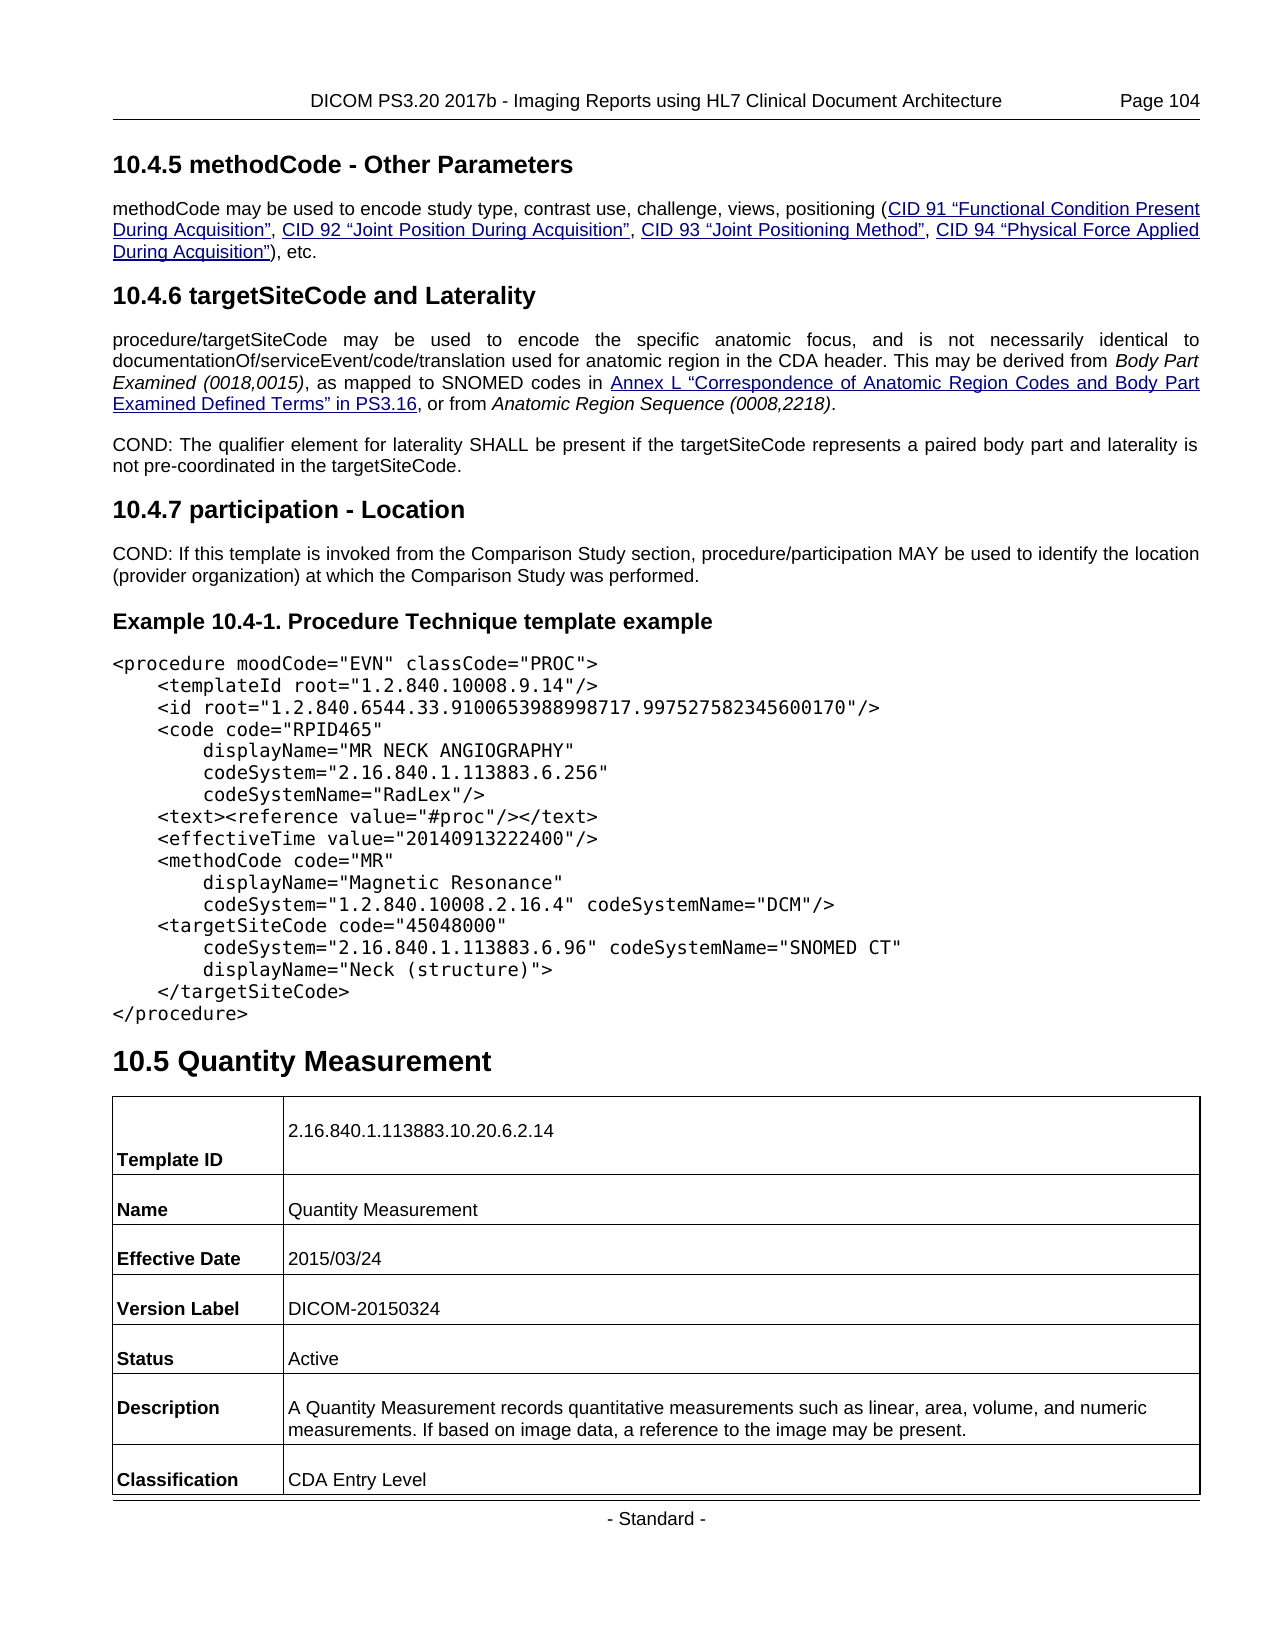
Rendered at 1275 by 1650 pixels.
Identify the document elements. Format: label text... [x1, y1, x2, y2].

table_cell Active [284, 1325, 1199, 1373]
table_cell Name [113, 1175, 283, 1224]
text <procedure moodCode="EVN" classCode="PROC"> <templateId root="1.2.840.10008.9.14"/> <id root="1.2.840.6544.33.9100653988998717.997527582345600170"/> <code code="RPID465" displayName="MR NECK ANGIOGRAPHY" codeSystem="2.16.840.1.113883.6.256" codeSystemName="RadLex"/> <text><reference value="#proc"/></text> <effectiveTime value="20140913222400"/> <methodCode code="MR" displayName="Magnetic Resonance" codeSystem="1.2.840.10008.2.16.4" codeSystemName="DCM"/> <targetSiteCode code="45048000" codeSystem="2.16.840.1.113883.6.96" codeSystemName="SNOMED CT" displayName="Neck (structure)"> </targetSiteCode> </procedure> [112, 653, 1200, 1025]
text COND: If this template is invoked from the Comparison Study section, procedure/participation MAY be used to identify the location (provider organization) at which the Comparison Study was performed. [112, 543, 1200, 586]
text method​Code may be used to encode study type, contrast use, challenge, views, positioning (CID 91 “Functional Condition Present During Acquisition”, CID 92 “Joint Position During Acquisition”, CID 93 “Joint Positioning Method”, CID 94 “Physical Force Applied During Acquisition”), etc. [112, 197, 1200, 262]
text 10.4.7 participation - Location [112, 495, 1200, 524]
table_cell Version Label [113, 1275, 283, 1323]
table_cell CDA Entry Level [284, 1445, 1199, 1494]
text Example 10.4-1. Procedure Technique template example [112, 608, 1200, 634]
table_cell A Quantity Measurement records quantitative measurements such as linear, area, volume, and numeric measurements. If based on image data, a reference to the image may be present. [284, 1374, 1199, 1444]
table_cell Classification [113, 1445, 283, 1494]
table_cell Effective Date [113, 1225, 283, 1274]
text 10.4.5 methodCode - Other Parameters [112, 150, 1200, 179]
text 10.4.6 targetSiteCode and Laterality [112, 281, 1200, 310]
table_cell 2015/03/24 [284, 1225, 1199, 1274]
text 10.5 Quantity Measurement [112, 1044, 1200, 1077]
text procedure/targetSiteCode may be used to encode the specific anatomic focus, and is not necessarily identical to documentationOf/serviceEvent/code/translation used for anatomic region in the CDA header. This may be derived from Body Part Examined (0018,0015), as mapped to SNOMED codes in Annex L “Correspondence of Anatomic Region Codes and Body Part Examined Defined Terms” in PS3.16, or from Anatomic Region Sequence (0008,2218). [112, 328, 1200, 415]
text COND: The qualifier element for laterality SHALL be present if the targetSiteCode represents a paired body part and laterality is not pre-coordinated in the targetSiteCode. [112, 433, 1200, 477]
table_header Template ID [113, 1097, 283, 1174]
table_cell Status [113, 1325, 283, 1373]
table_header 2.16.840.1.113883.​10.20.6.2.14 [284, 1097, 1199, 1174]
table_cell Description [113, 1374, 283, 1444]
table_cell DICOM-20150324 [284, 1275, 1199, 1323]
table_cell Quantity Measurement [284, 1175, 1199, 1224]
